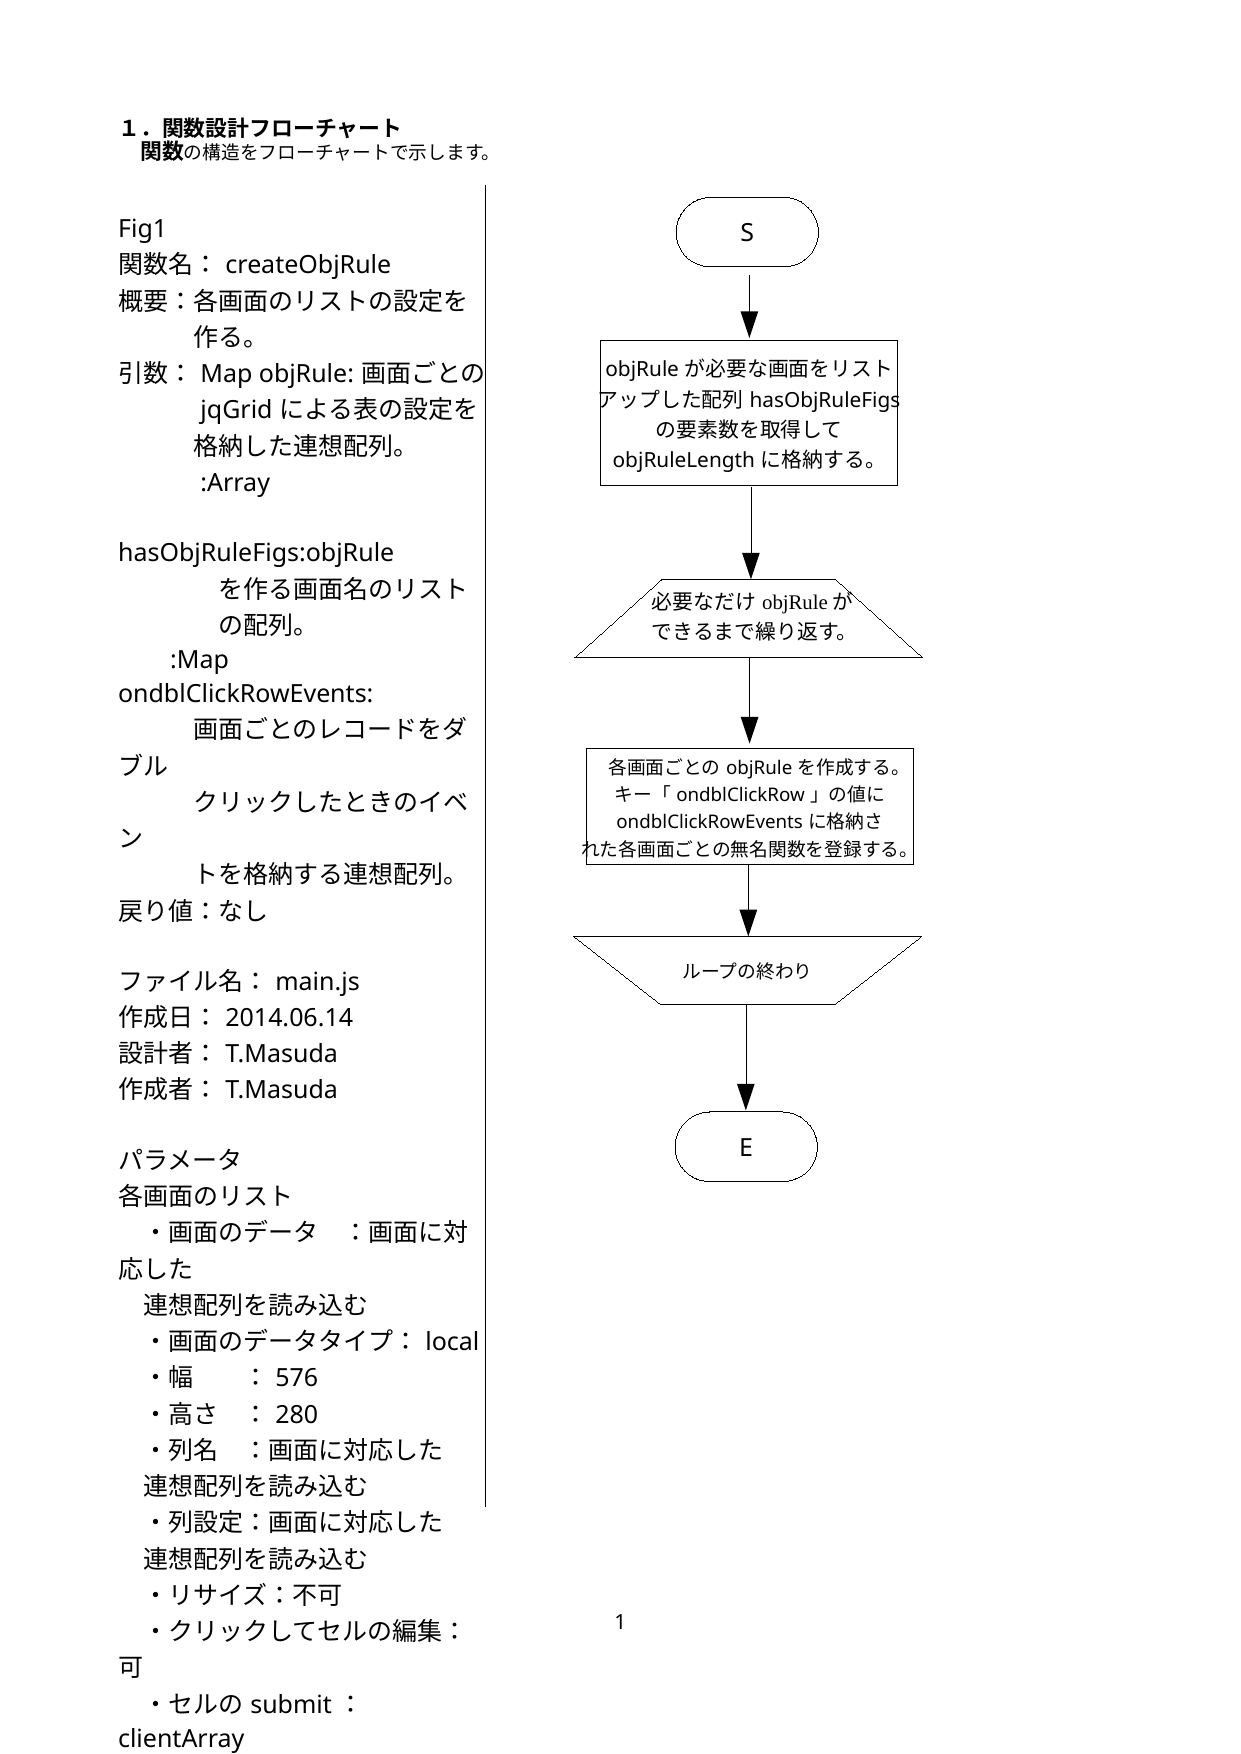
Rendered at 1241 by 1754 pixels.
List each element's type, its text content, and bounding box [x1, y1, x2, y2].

text 関数の構造をフローチャートで示します。 [118, 141, 1122, 164]
text １．関数設計フローチャート [118, 118, 1122, 141]
